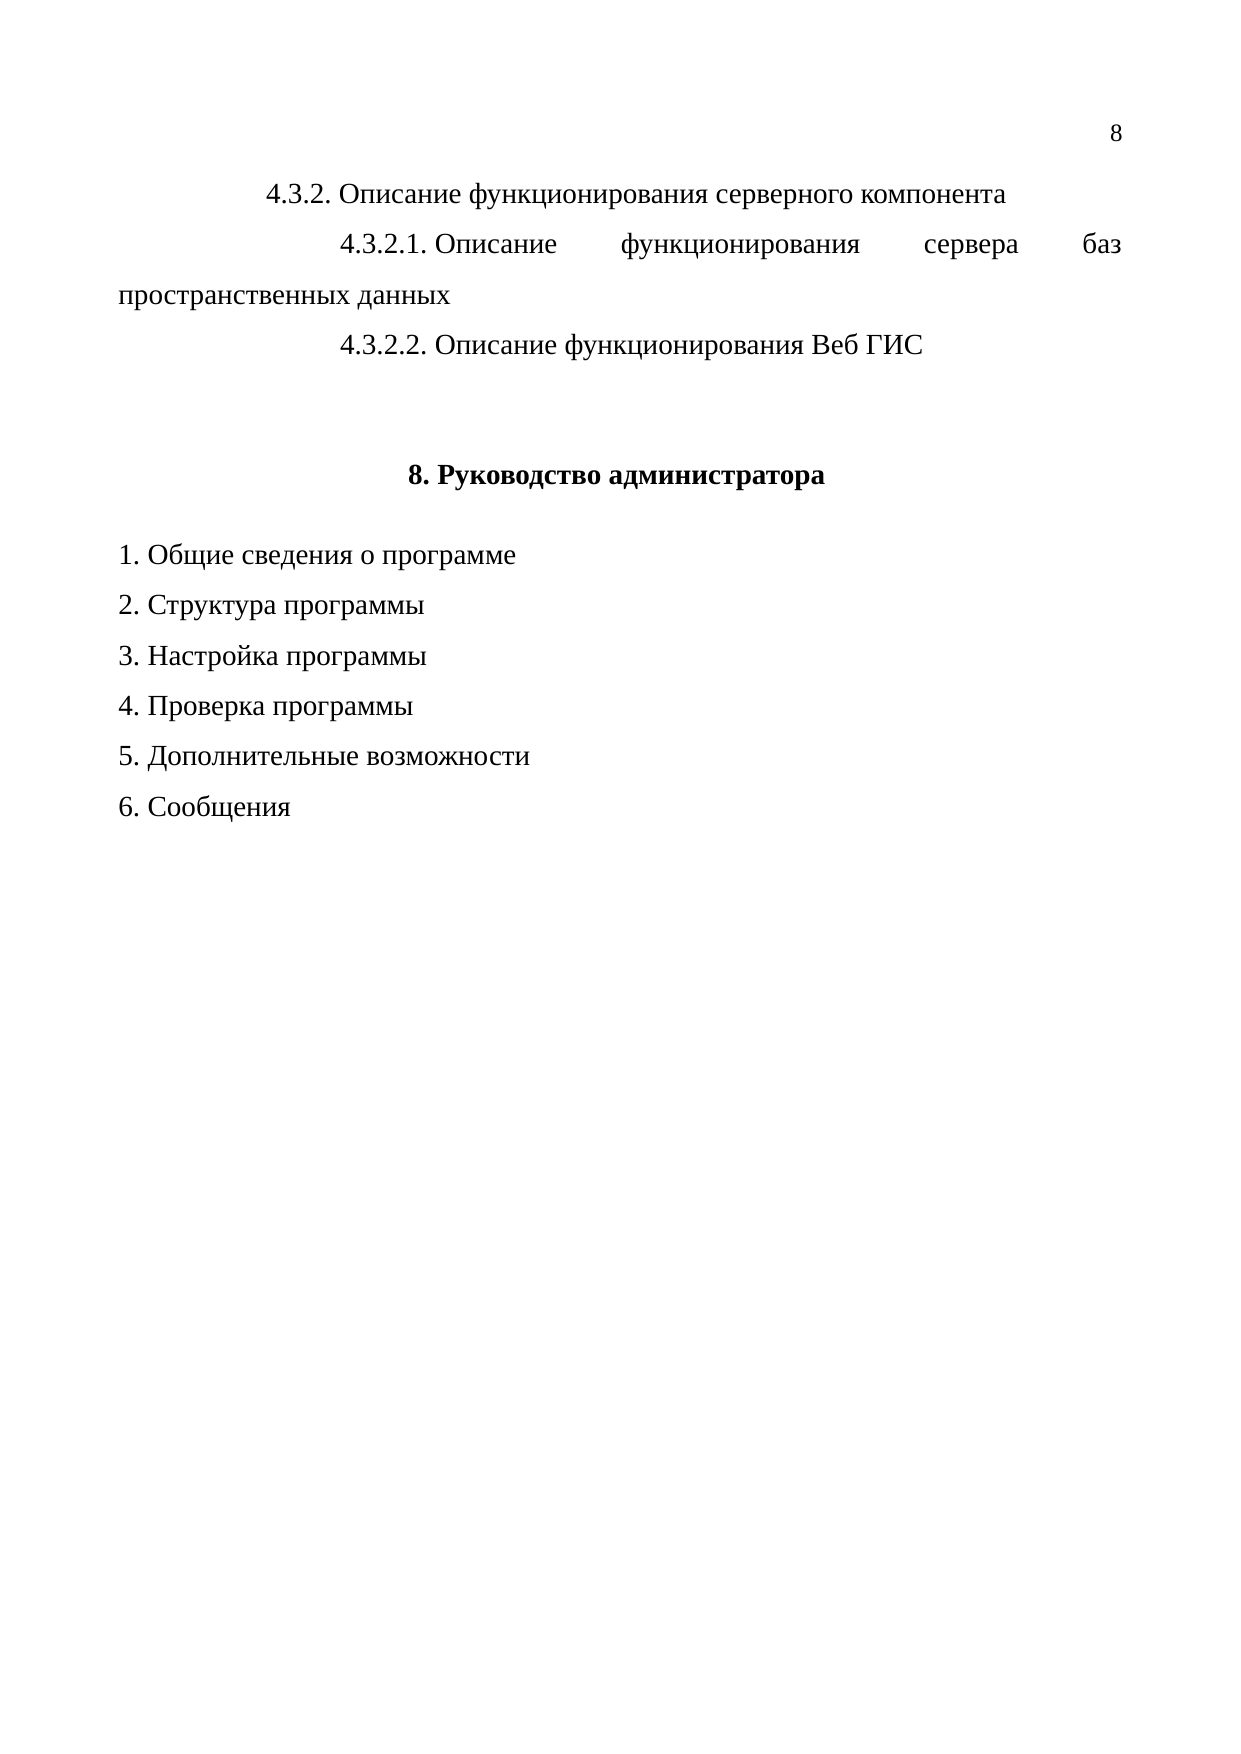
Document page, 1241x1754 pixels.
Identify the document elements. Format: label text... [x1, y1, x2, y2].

text 4.3.2. Описание функционирования серверного компонента [118, 176, 1122, 210]
text 1. Общие сведения о программе [118, 537, 1122, 571]
subtitle 8. Руководство администратора [118, 457, 1122, 491]
list 6. Сообщения [118, 789, 1122, 822]
list 5. Дополнительные возможности [118, 738, 1122, 772]
list 4. Проверка программы [118, 688, 1122, 722]
text 4.3.2.2. Описание функционирования Веб ГИС [118, 327, 1122, 361]
text 4.3.2.1. Описание функционирования сервера баз пространственных данных [118, 227, 1122, 311]
list 3. Настройка программы [118, 638, 1122, 671]
text 2. Структура программы [118, 587, 1122, 621]
